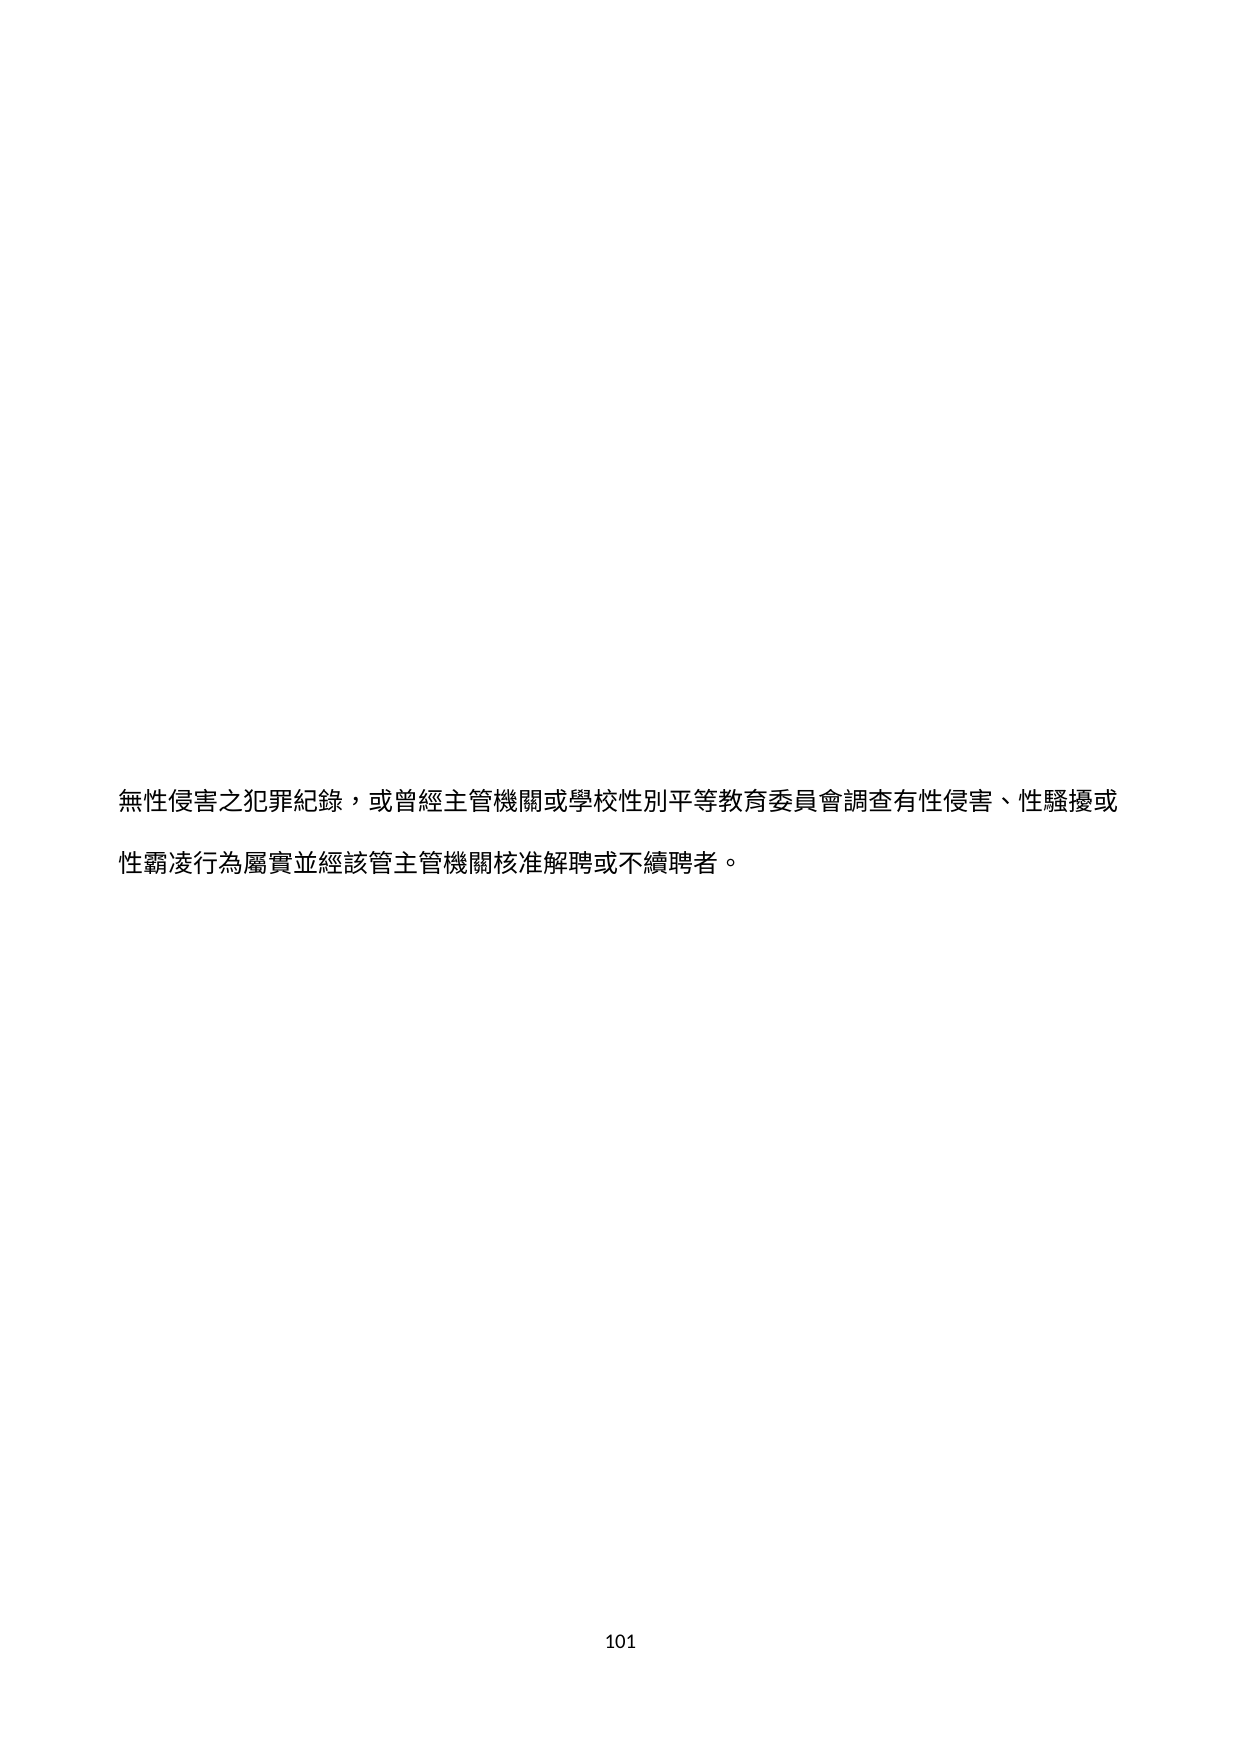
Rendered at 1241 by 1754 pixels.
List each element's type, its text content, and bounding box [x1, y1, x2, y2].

text 無性侵害之犯罪紀錄，或曾經主管機關或學校性別平等教育委員會調查有性侵害、性騷擾或性霸凌行為屬實並經該管主管機關核准解聘或不續聘者。 [118, 758, 1122, 883]
